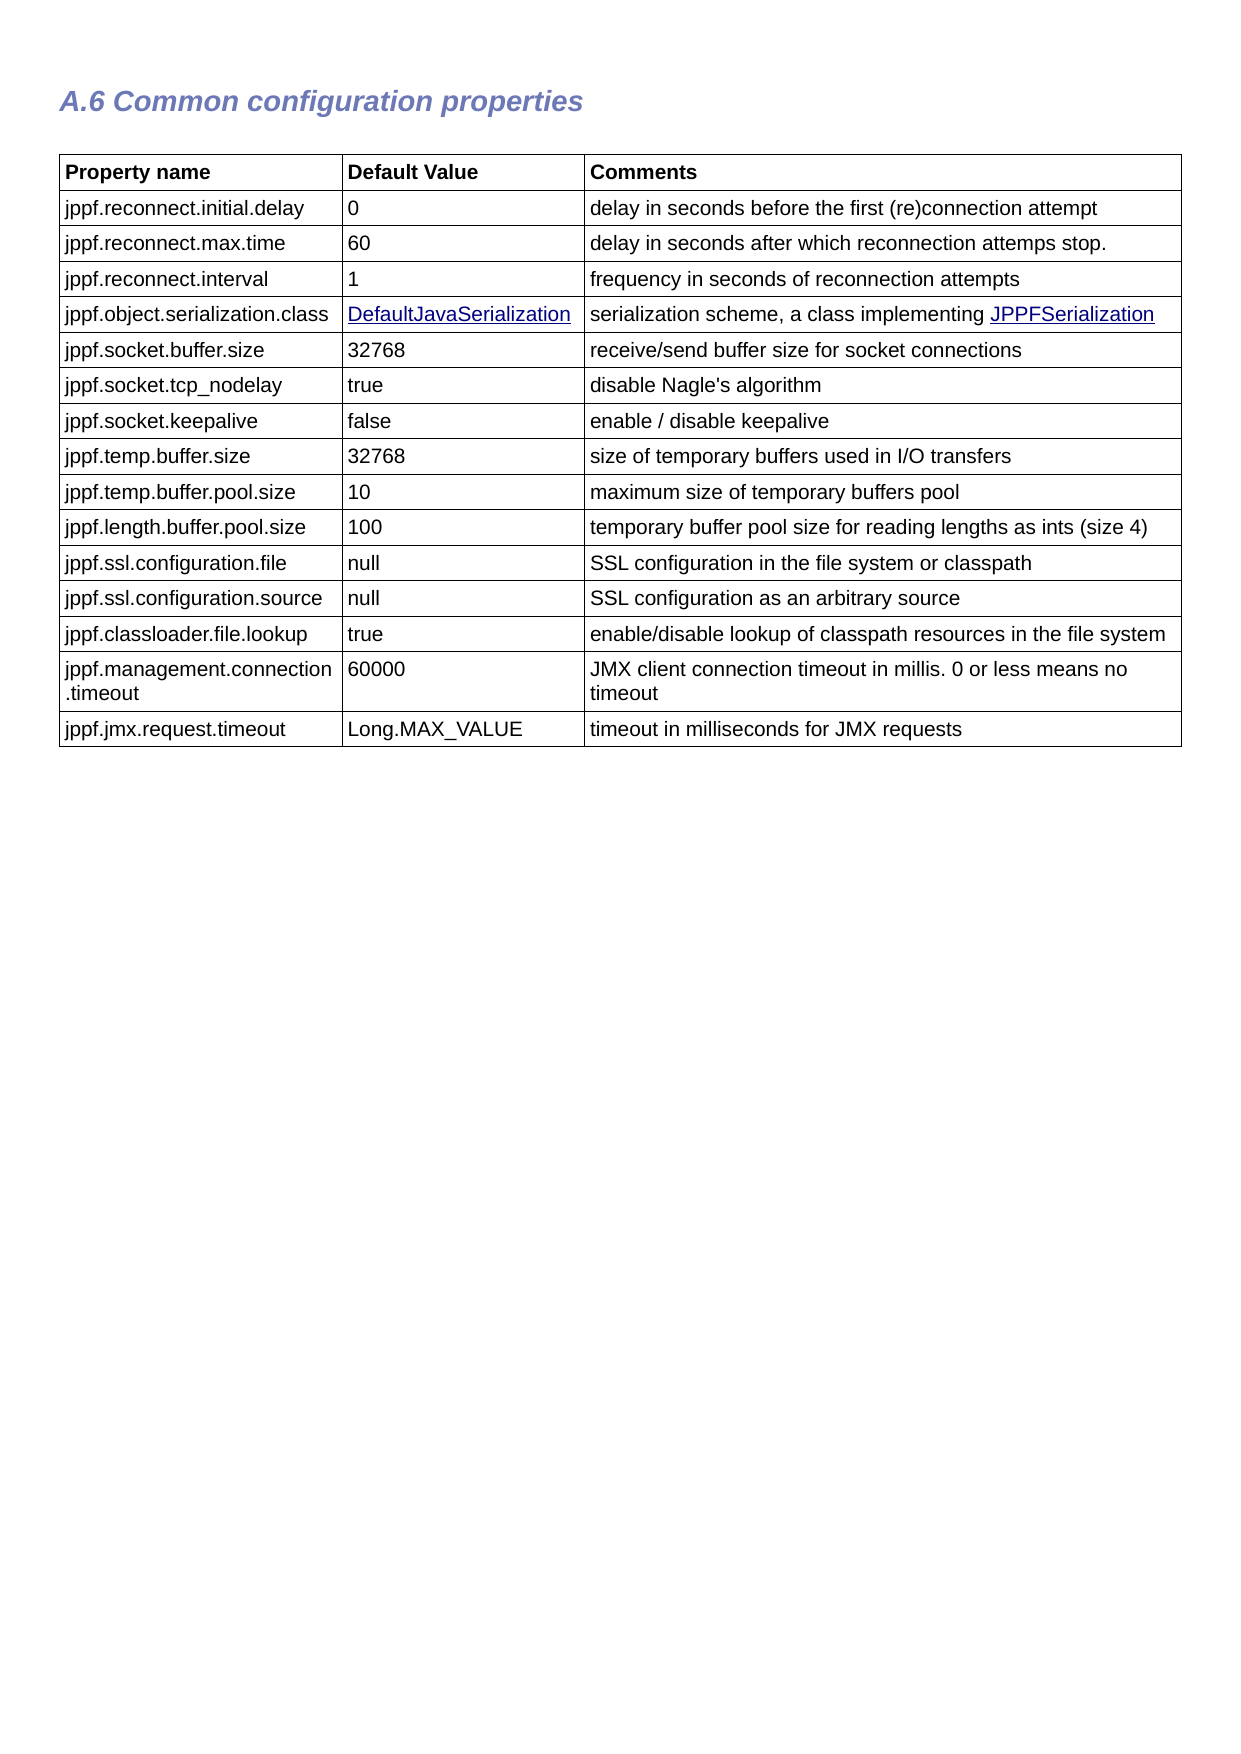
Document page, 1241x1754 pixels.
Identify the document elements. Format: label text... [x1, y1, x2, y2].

table_cell jppf.management.connection.timeout [60, 652, 342, 711]
table_cell maximum size of temporary buffers pool [585, 475, 1181, 509]
table_cell Long.MAX_VALUE [343, 712, 584, 746]
table_cell jppf.reconnect.interval [60, 262, 342, 296]
table_cell DefaultJavaSerialization [343, 297, 584, 332]
table_cell 60 [343, 226, 584, 261]
table_cell jppf.socket.tcp_nodelay [60, 368, 342, 403]
table_cell jppf.socket.keepalive [60, 404, 342, 438]
table_cell jppf.ssl.configuration.source [60, 581, 342, 616]
table_cell false [343, 404, 584, 438]
table_cell 10 [343, 475, 584, 509]
table_cell enable/disable lookup of classpath resources in the file system [585, 617, 1181, 651]
subtitle Common configuration properties [59, 84, 1181, 118]
table_cell timeout in milliseconds for JMX requests [585, 712, 1181, 746]
table_cell jppf.length.buffer.pool.size [60, 510, 342, 545]
table_cell SSL configuration in the file system or classpath [585, 546, 1181, 580]
table_cell jppf.reconnect.initial.delay [60, 191, 342, 225]
table_cell JMX client connection timeout in millis. 0 or less means no timeout [585, 652, 1181, 711]
table_cell jppf.ssl.configuration.file [60, 546, 342, 580]
table_cell disable Nagle's algorithm [585, 368, 1181, 403]
table_cell receive/send buffer size for socket connections [585, 333, 1181, 367]
table_cell frequency in seconds of reconnection attempts [585, 262, 1181, 296]
table_cell SSL configuration as an arbitrary source [585, 581, 1181, 616]
table_cell jppf.classloader.file.lookup [60, 617, 342, 651]
table_cell 32768 [343, 333, 584, 367]
table_cell delay in seconds after which reconnection attemps stop. [585, 226, 1181, 261]
table_cell serialization scheme, a class implementing JPPFSerialization [585, 297, 1181, 332]
table_cell true [343, 368, 584, 403]
table_cell jppf.temp.buffer.pool.size [60, 475, 342, 509]
table_cell size of temporary buffers used in I/O transfers [585, 439, 1181, 474]
table_cell 100 [343, 510, 584, 545]
table_cell 60000 [343, 652, 584, 711]
table_cell null [343, 581, 584, 616]
table_cell jppf.object.serialization.class [60, 297, 342, 332]
table_cell 0 [343, 191, 584, 225]
table_header Property name [60, 155, 342, 189]
table_cell null [343, 546, 584, 580]
table_cell jppf.socket.buffer.size [60, 333, 342, 367]
table_cell jppf.reconnect.max.time [60, 226, 342, 261]
table_header Default Value [343, 155, 584, 189]
table_cell delay in seconds before the first (re)connection attempt [585, 191, 1181, 225]
table_cell jppf.temp.buffer.size [60, 439, 342, 474]
table_cell enable / disable keepalive [585, 404, 1181, 438]
table_cell temporary buffer pool size for reading lengths as ints (size 4) [585, 510, 1181, 545]
table_cell jppf.jmx.request.timeout [60, 712, 342, 746]
table_cell true [343, 617, 584, 651]
table_cell 32768 [343, 439, 584, 474]
table_header Comments [585, 155, 1181, 189]
table_cell 1 [343, 262, 584, 296]
